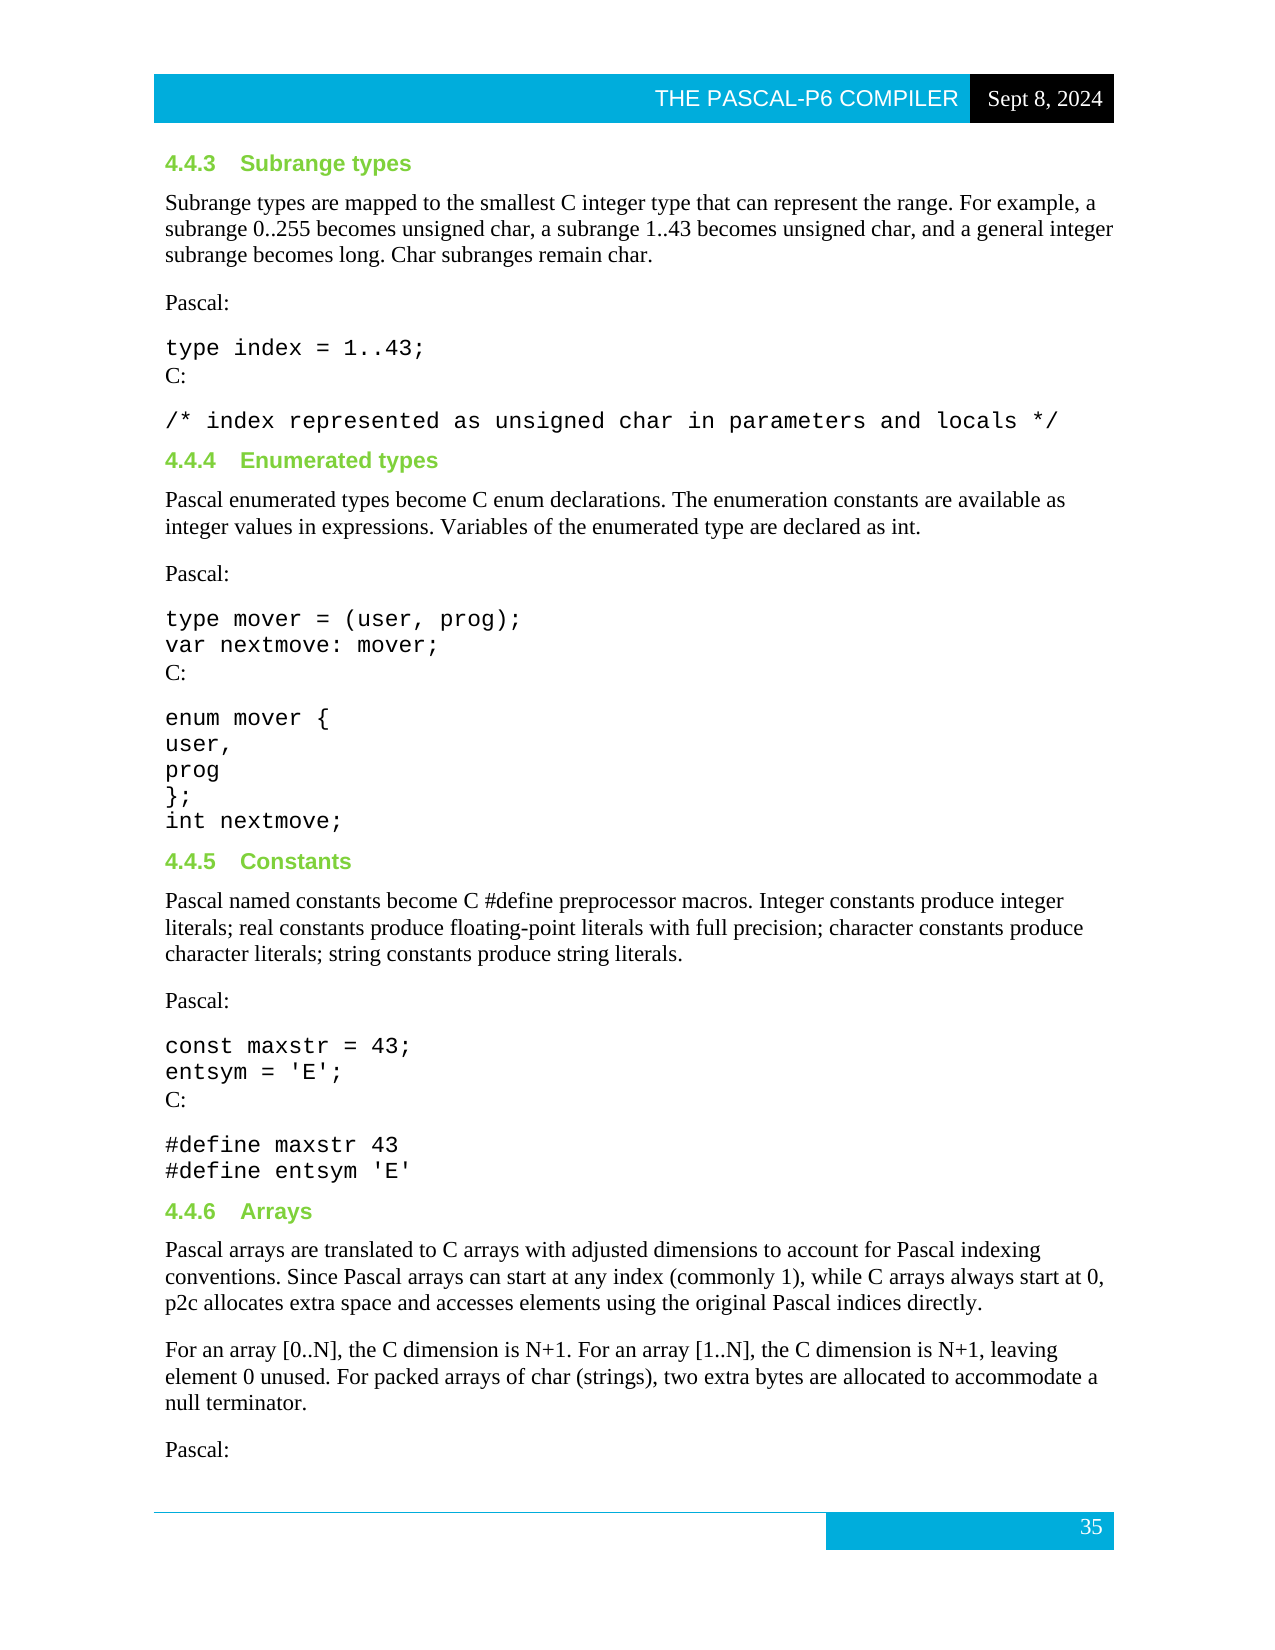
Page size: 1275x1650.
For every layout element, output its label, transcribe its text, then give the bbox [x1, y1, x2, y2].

text For an array [0..N], the C dimension is N+1. For an array [1..N], the C dimension is N+1, leaving element 0 unused. For packed arrays of char (strings), two extra bytes are allocated to accommodate a null terminator. [165, 1336, 1125, 1416]
text C: [165, 1086, 1125, 1112]
text #define maxstr 43 [165, 1133, 1125, 1159]
text type mover = (user, prog); [165, 607, 1125, 633]
text int nextmove; [165, 810, 1125, 836]
subtitle Subrange types [165, 150, 1125, 176]
text const maxstr = 43; [165, 1034, 1125, 1060]
text Pascal: [165, 1436, 1125, 1463]
text }; [165, 784, 1125, 810]
text /* index represented as unsigned char in parameters and locals */ [165, 409, 1125, 435]
text Pascal: [165, 289, 1125, 315]
subtitle Constants [165, 848, 1125, 875]
subtitle Enumerated types [165, 447, 1125, 474]
text Pascal named constants become C #define preprocessor macros. Integer constants produce integer literals; real constants produce floating-point literals with full precision; character constants produce character literals; string constants produce string literals. [165, 887, 1125, 966]
text var nextmove: mover; [165, 633, 1125, 659]
text entsym = 'E'; [165, 1060, 1125, 1086]
text Subrange types are mapped to the smallest C integer type that can represent the range. For example, a subrange 0..255 becomes unsigned char, a subrange 1..43 becomes unsigned char, and a general integer subrange becomes long. Char subranges remain char. [165, 189, 1125, 268]
subtitle Arrays [165, 1198, 1125, 1224]
text C: [165, 659, 1125, 685]
text user, [165, 732, 1125, 758]
text #define entsym 'E' [165, 1159, 1125, 1185]
text enum mover { [165, 706, 1125, 732]
text Pascal: [165, 987, 1125, 1013]
text C: [165, 362, 1125, 388]
text type index = 1..43; [165, 336, 1125, 362]
text Pascal enumerated types become C enum declarations. The enumeration constants are available as integer values in expressions. Variables of the enumerated type are declared as int. [165, 486, 1125, 539]
text Pascal arrays are translated to C arrays with adjusted dimensions to account for Pascal indexing conventions. Since Pascal arrays can start at any index (commonly 1), while C arrays always start at 0, p2c allocates extra space and accesses elements using the original Pascal indices directly. [165, 1237, 1125, 1316]
text prog [165, 758, 1125, 784]
text Pascal: [165, 560, 1125, 586]
